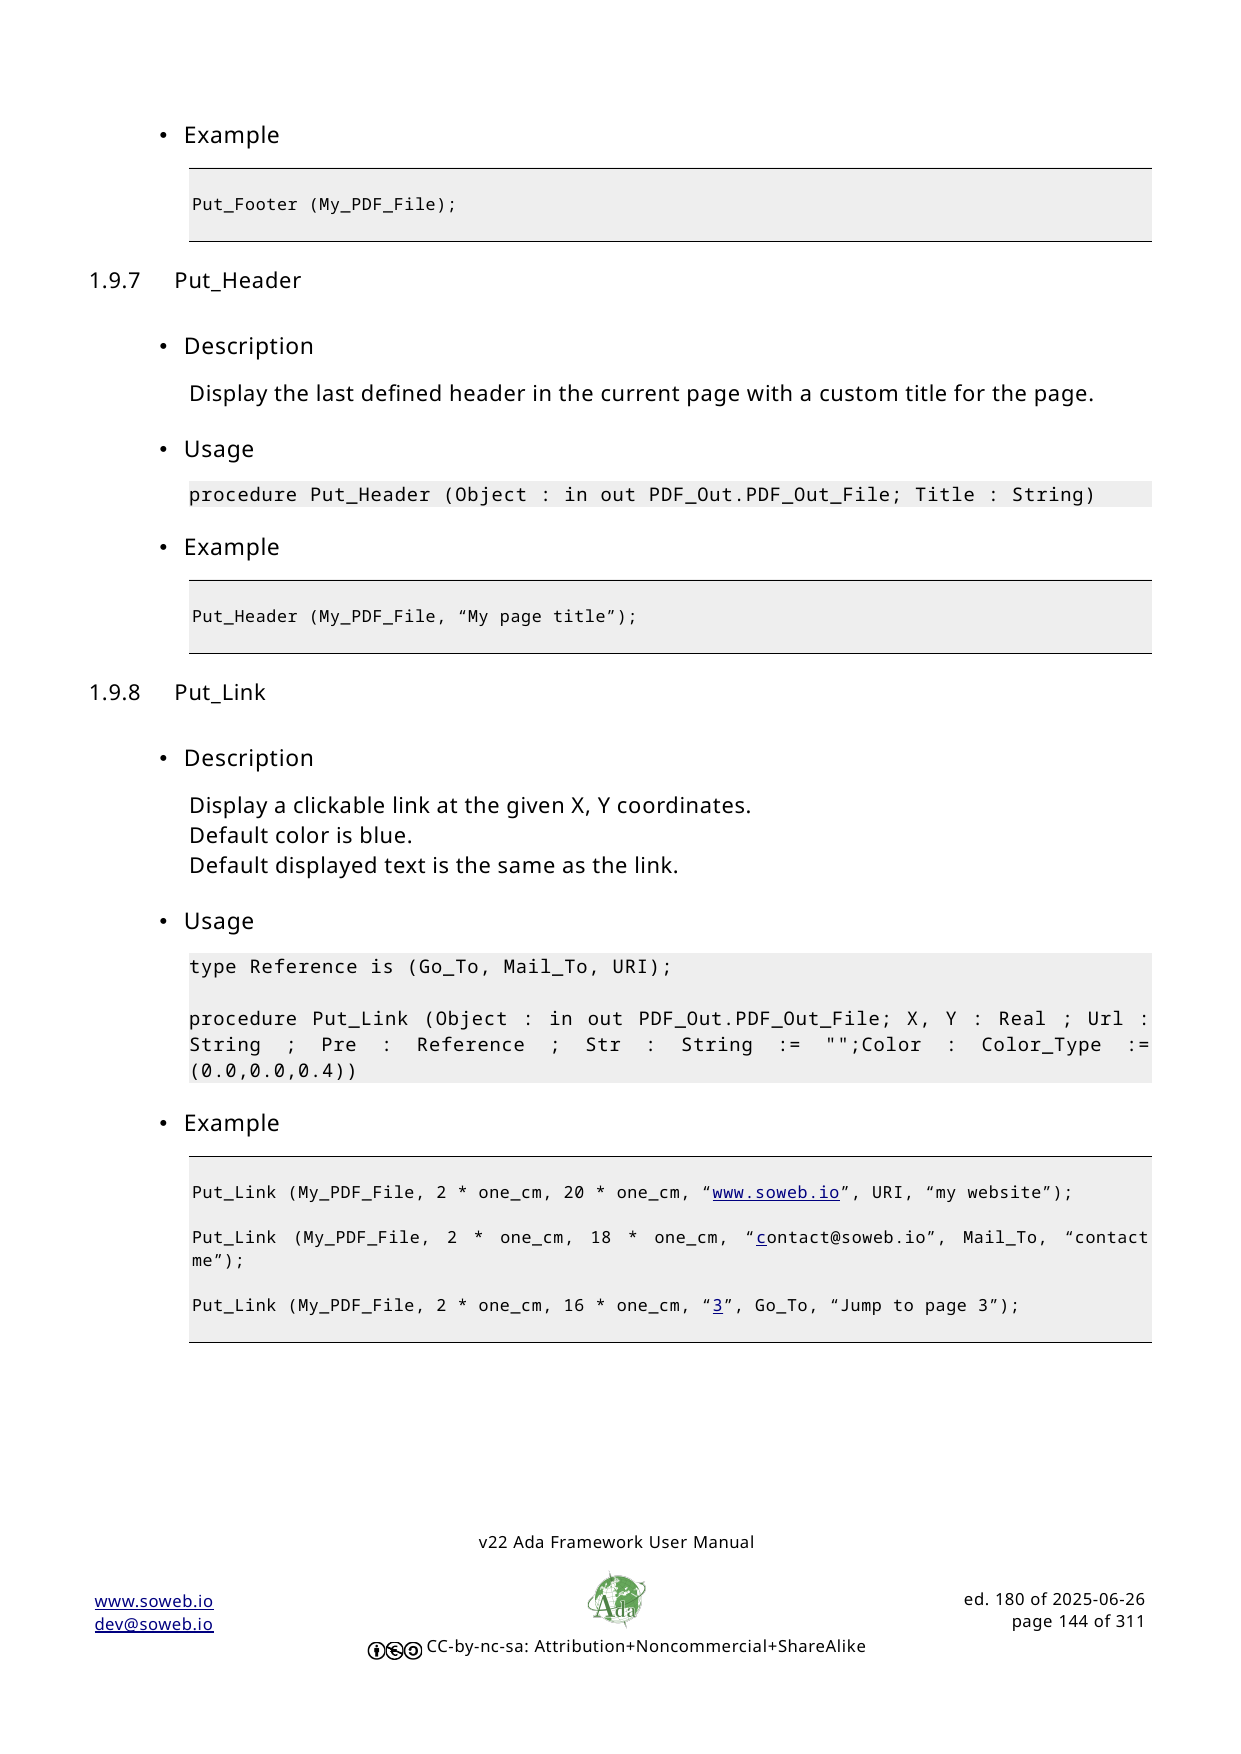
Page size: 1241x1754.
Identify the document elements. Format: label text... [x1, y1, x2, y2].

subtitle Description [159, 329, 1152, 361]
text Default color is blue. [189, 820, 1152, 850]
subtitle Description [159, 741, 1152, 773]
picture [367, 1642, 423, 1660]
list Put_Footer (My_PDF_File); [189, 169, 1152, 241]
list Put_Header (My_PDF_File, “My page title”); [189, 581, 1152, 653]
text procedure Put_Header (Object : in out PDF_Out.PDF_Out_File; Title : String) [189, 481, 1152, 507]
subtitle Usage [159, 904, 1152, 935]
text Display the last defined header in the current page with a custom title for the page. [189, 378, 1152, 408]
subtitle Example [159, 118, 1152, 150]
subtitle Example [159, 531, 1152, 562]
subtitle Usage [159, 432, 1152, 463]
subtitle Put_Header [88, 265, 1152, 306]
list Put_Link (My_PDF_File, 2 * one_cm, 18 * one_cm, “contact@soweb.io”, Mail_To, “contact me”); [189, 1223, 1152, 1268]
text Default displayed text is the same as the link. [189, 850, 1152, 880]
subtitle Example [159, 1107, 1152, 1138]
list Put_Link (My_PDF_File, 2 * one_cm, 20 * one_cm, “www.soweb.io”, URI, “my website”); [189, 1178, 1152, 1201]
text type Reference is (Go_To, Mail_To, URI); procedure Put_Link (Object : in out PDF_Out.PDF_Out_File; X, Y : Real ; Url : String ; Pre : Reference ; Str : String := "";Color : Color_Type := (0.0,0.0,0.4)) [189, 953, 1152, 1083]
list Put_Link (My_PDF_File, 2 * one_cm, 16 * one_cm, “3”, Go_To, “Jump to page 3”); [189, 1291, 1152, 1342]
text Display a clickable link at the given X, Y coordinates. [189, 790, 1152, 820]
subtitle Put_Link [88, 677, 1152, 718]
picture [587, 1570, 646, 1629]
